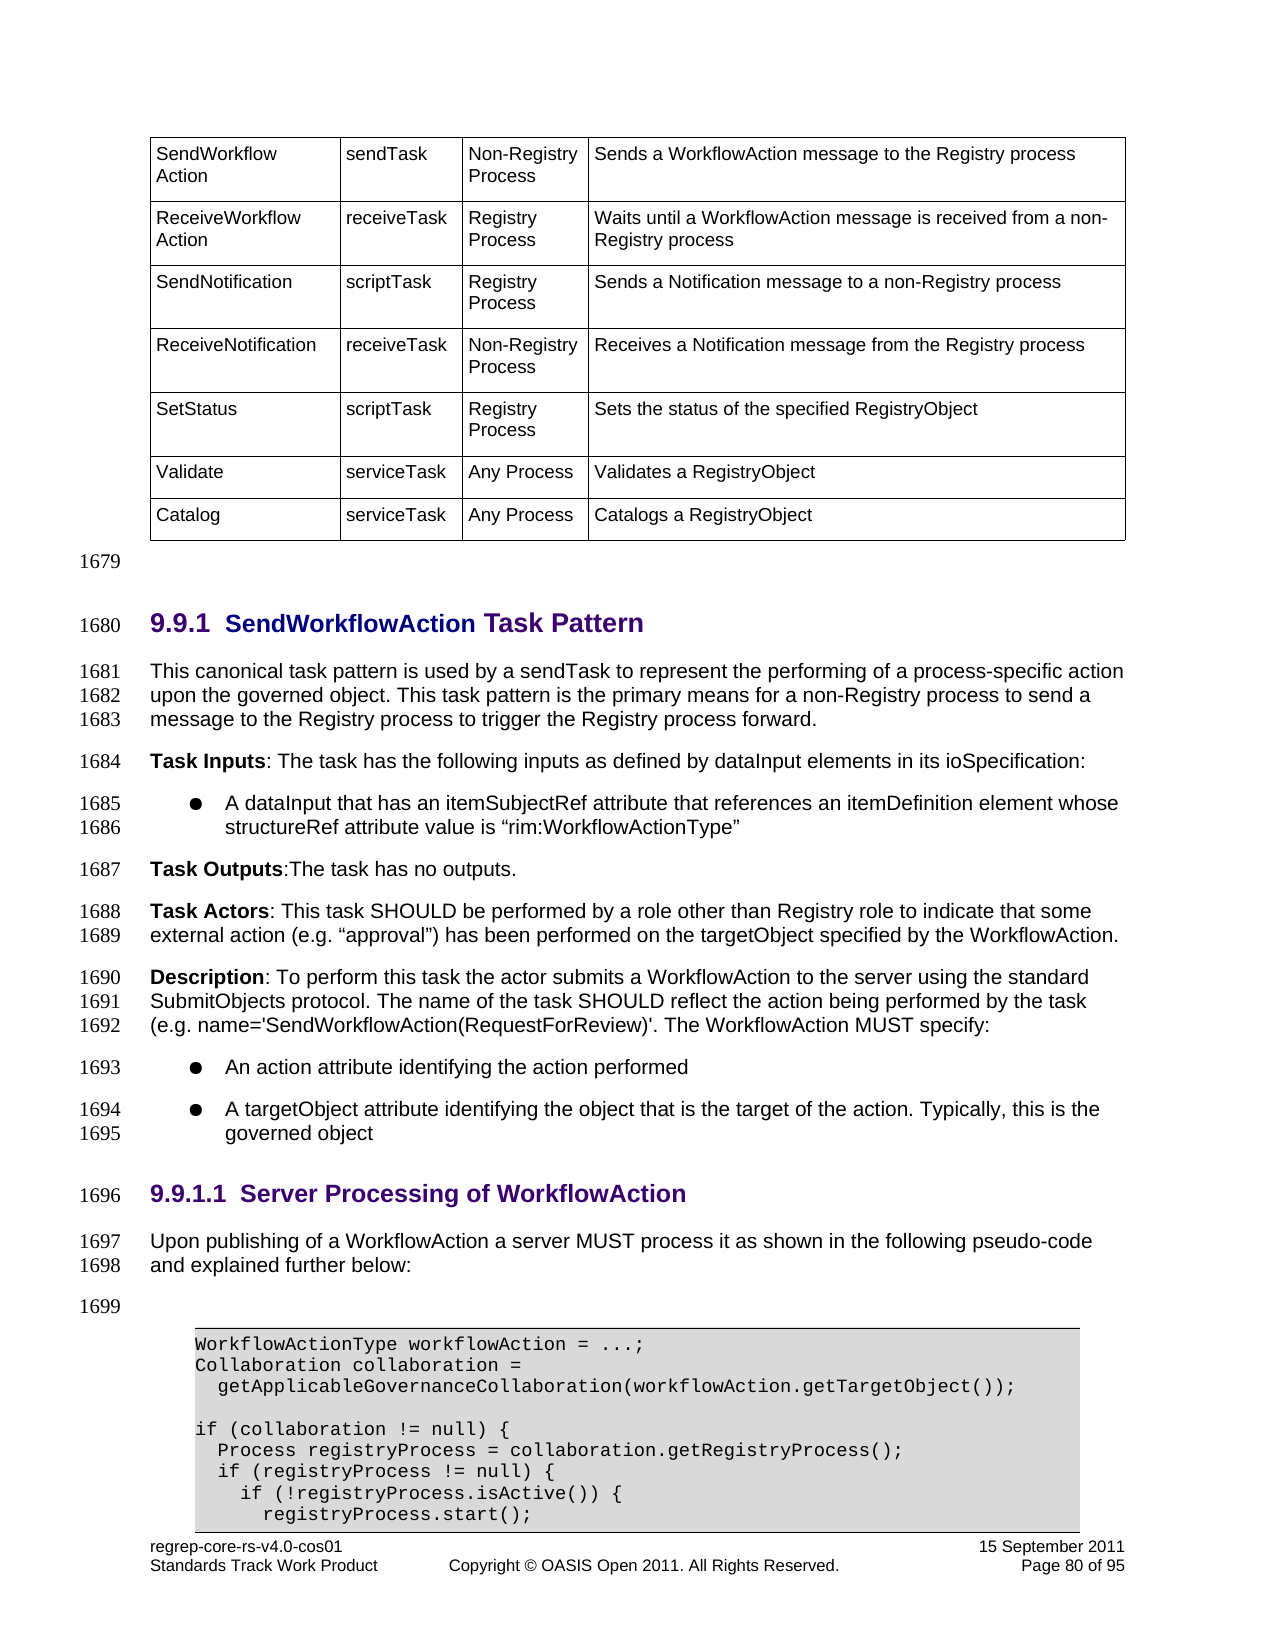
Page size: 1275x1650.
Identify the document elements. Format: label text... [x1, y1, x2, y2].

text if (registryProcess != null) { [195, 1455, 1080, 1476]
text if (!registryProcess.isActive()) { [195, 1476, 1080, 1497]
table_cell Receives a Notification message from the Registry process [589, 329, 1125, 392]
list A dataInput that has an itemSubjectRef attribute that references an itemDefinition element whose structureRef attribute value is “rim:WorkflowActionType” [187, 791, 1125, 839]
table_cell SendNotification [151, 266, 340, 328]
table_cell ReceiveNotification [151, 329, 340, 392]
table_cell scriptTask [341, 266, 462, 328]
text Process registryProcess = collaboration.getRegistryProcess(); [195, 1434, 1080, 1455]
table_cell SendWorkflow Action [151, 138, 340, 201]
table_cell Any Process [463, 499, 588, 540]
list A targetObject attribute identifying the object that is the target of the action. Typically, this is the governed object [187, 1096, 1125, 1144]
text if (collaboration != null) { [195, 1412, 1080, 1434]
text Task Inputs: The task has the following inputs as defined by dataInput elements in its ioSpecification: [150, 749, 1125, 773]
text Upon publishing of a WorkflowAction a server MUST process it as shown in the following pseudo-code and explained further below: [150, 1229, 1125, 1277]
text Description: To perform this task the actor submits a WorkflowAction to the server using the standard SubmitObjects protocol. The name of the task SHOULD reflect the action being performed by the task (e.g. name='SendWorkflowAction(RequestForReview)'. The WorkflowAction MUST specify: [150, 965, 1125, 1037]
table_cell Waits until a WorkflowAction message is received from a non-Registry process [589, 202, 1125, 264]
table_cell sendTask [341, 138, 462, 201]
text registryProcess.start(); [195, 1497, 1080, 1532]
text Collaboration collaboration = [195, 1349, 1080, 1370]
table_cell serviceTask [341, 457, 462, 498]
table_cell Registry Process [463, 202, 588, 264]
table_cell SetStatus [151, 393, 340, 456]
subtitle Server Processing of WorkflowAction [150, 1179, 1125, 1208]
table_cell Sets the status of the specified RegistryObject [589, 393, 1125, 456]
text This canonical task pattern is used by a sendTask to represent the performing of a process-specific action upon the governed object. This task pattern is the primary means for a non-Registry process to send a message to the Registry process to trigger the Registry process forward. [150, 659, 1125, 731]
table_cell scriptTask [341, 393, 462, 456]
table_cell Validate [151, 457, 340, 498]
table_cell Any Process [463, 457, 588, 498]
table_cell ReceiveWorkflow Action [151, 202, 340, 264]
text Task Actors: This task SHOULD be performed by a role other than Registry role to indicate that some external action (e.g. “approval”) has been performed on the targetObject specified by the WorkflowAction. [150, 899, 1125, 947]
table_cell receiveTask [341, 329, 462, 392]
text Task Outputs:The task has no outputs. [150, 857, 1125, 881]
subtitle SendWorkflowAction Task Pattern [150, 607, 1125, 638]
table_cell Non-Registry Process [463, 329, 588, 392]
table_cell Catalog [151, 499, 340, 540]
text WorkflowActionType workflowAction = ...; [195, 1329, 1080, 1349]
table_cell Registry Process [463, 393, 588, 456]
table_cell receiveTask [341, 202, 462, 264]
table_cell Sends a Notification message to a non-Registry process [589, 266, 1125, 328]
text getApplicableGovernanceCollaboration(workflowAction.getTargetObject()); [195, 1370, 1080, 1391]
table_cell Validates a RegistryObject [589, 457, 1125, 498]
table_cell Catalogs a RegistryObject [589, 499, 1125, 540]
table_cell Non-Registry Process [463, 138, 588, 201]
table_cell serviceTask [341, 499, 462, 540]
table_cell Sends a WorkflowAction message to the Registry process [589, 138, 1125, 201]
list An action attribute identifying the action performed [187, 1054, 1125, 1078]
table_cell Registry Process [463, 266, 588, 328]
